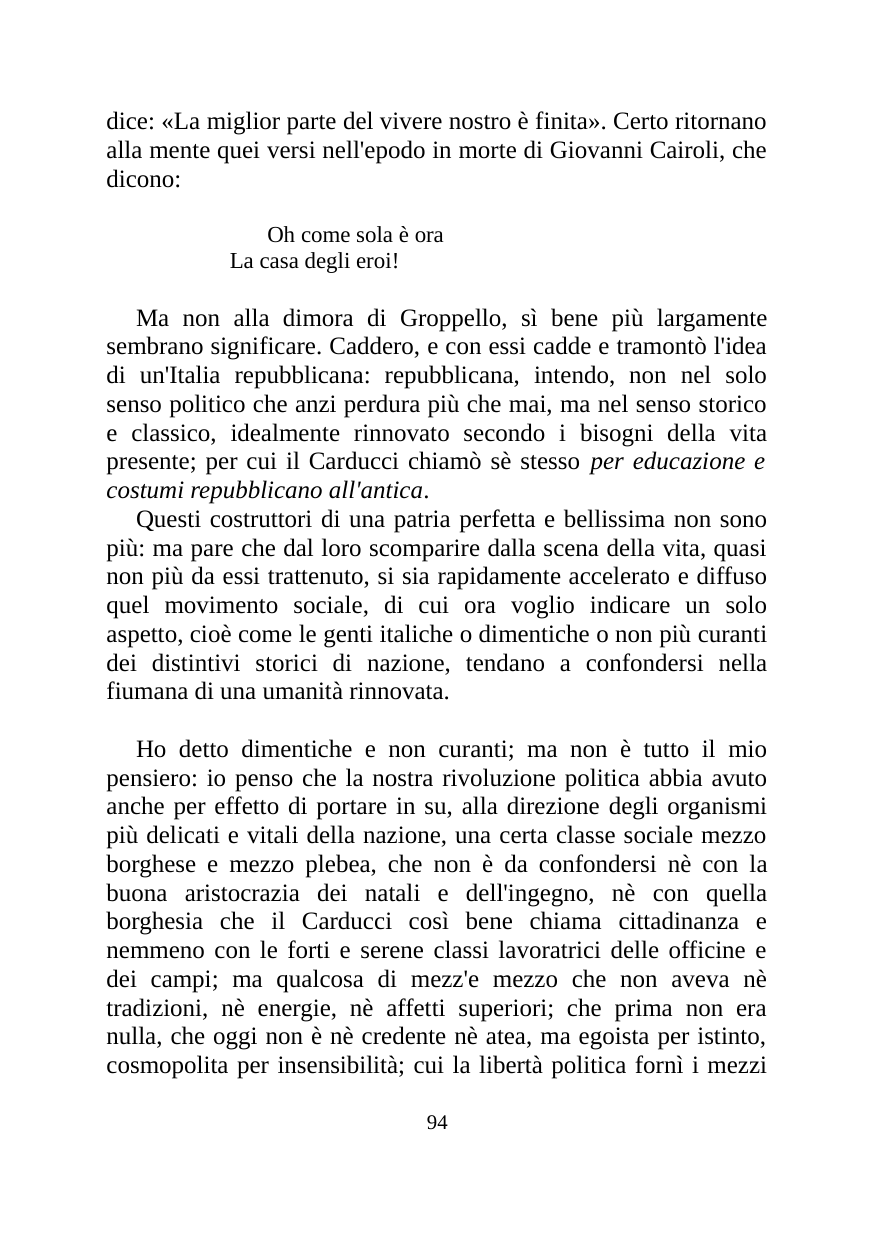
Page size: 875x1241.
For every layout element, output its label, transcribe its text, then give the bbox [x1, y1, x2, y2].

text Questi costruttori di una patria perfetta e bellissima non sono più: ma pare che dal loro scomparire dalla scena della vita, quasi non più da essi trattenuto, si sia rapidamente accelerato e diffuso quel movimento sociale, di cui ora voglio indicare un solo aspetto, cioè come le genti italiche o dimentiche o non più curanti dei distintivi storici di nazione, tendano a confondersi nella fiumana di una umanità rinnovata. [106, 504, 768, 705]
text Ho detto dimentiche e non curanti; ma non è tutto il mio pensiero: io penso che la nostra rivoluzione politica abbia avuto anche per effetto di portare in su, alla direzione degli organismi più delicati e vitali della nazione, una certa classe sociale mezzo borghese e mezzo plebea, che non è da confondersi nè con la buona aristocrazia dei natali e dell'ingegno, nè con quella borghesia che il Carducci così bene chiama cittadinanza e nemmeno con le forti e serene classi lavoratrici delle officine e dei campi; ma qualcosa di mezz'e mezzo che non aveva nè tradizioni, nè energie, nè affetti superiori; che prima non era nulla, che oggi non è nè credente nè atea, ma egoista per istinto, cosmopolita per insensibilità; cui la libertà politica fornì i mezzi [106, 734, 768, 1079]
text dice: «La miglior parte del vivere nostro è finita». Certo ritornano alla mente quei versi nell'epodo in morte di Giovanni Cairoli, che dicono: [106, 106, 768, 192]
text Oh come sola è ora [237, 221, 768, 248]
text Ma non alla dimora di Groppello, sì bene più largamente sembrano significare. Caddero, e con essi cadde e tramontò l'idea di un'Italia repubblicana: repubblicana, intendo, non nel solo senso politico che anzi perdura più che mai, ma nel senso storico e classico, idealmente rinnovato secondo i bisogni della vita presente; per cui il Carducci chiamò sè stesso per educazione e costumi repubblicano all'antica. [106, 303, 768, 504]
text La casa degli eroi! [200, 248, 768, 274]
